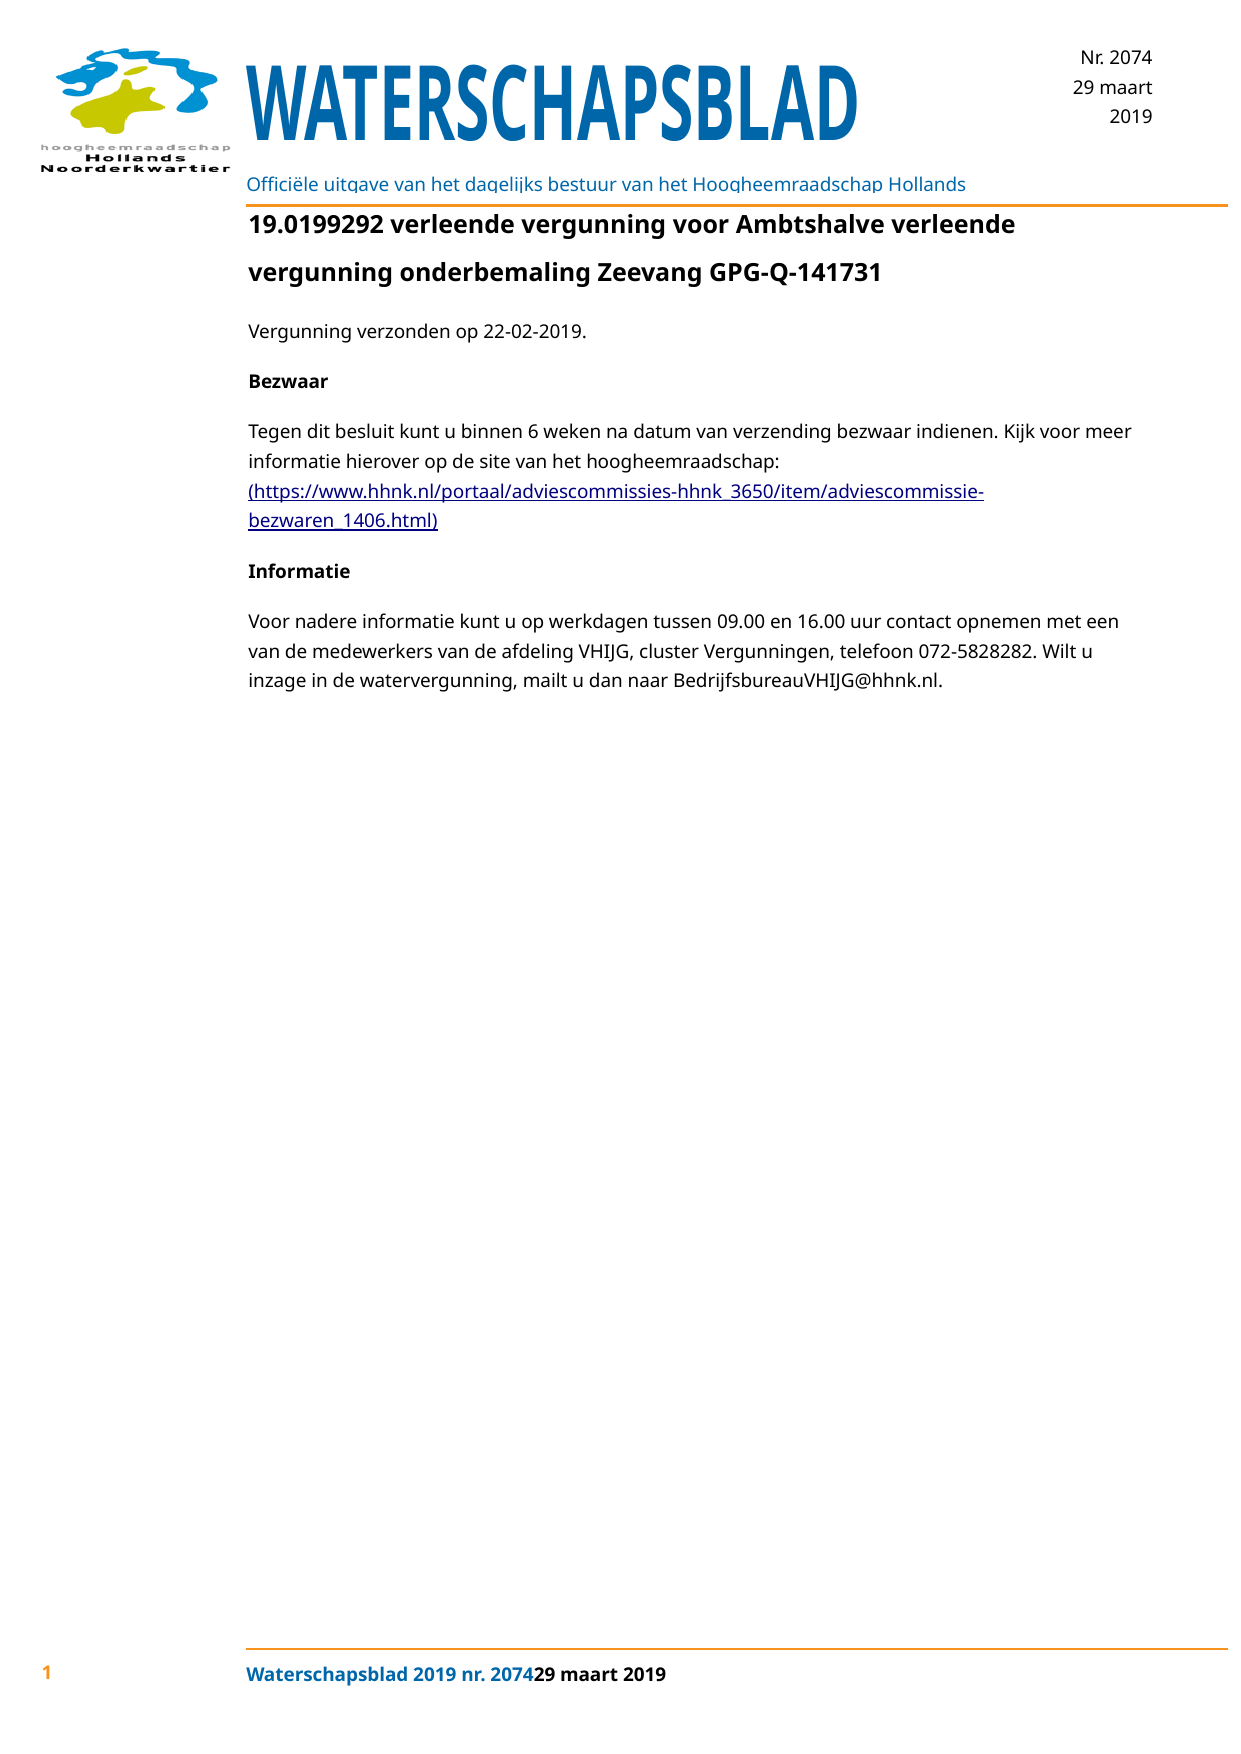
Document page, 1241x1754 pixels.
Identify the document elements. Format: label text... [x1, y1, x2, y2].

text Voor nadere informatie kunt u op werkdagen tussen 09.00 en 16.00 uur contact opnemen met een van de medewerkers van de afdeling VHIJG, cluster Vergunningen, telefoon 072-5828282. Wilt u inzage in de watervergunning, mailt u dan naar BedrijfsbureauVHIJG@hhnk.nl. [248, 608, 1152, 693]
text Tegen dit besluit kunt u binnen 6 weken na datum van verzending bezwaar indienen. Kijk voor meer informatie hierover op de site van het hoogheemraadschap: (https://www.hhnk.nl/portaal/adviescommissies-hhnk_3650/item/adviescommissie-bezwaren_1406.html) [248, 419, 1152, 533]
text Informatie [248, 558, 1152, 584]
text 19.0199292 verleende vergunning voor Ambtshalve verleende vergunning onderbemaling Zeevang GPG-Q-141731 [248, 207, 1152, 288]
text Vergunning verzonden op 22-02-2019. [248, 318, 1152, 344]
text Bezwaar [248, 368, 1152, 394]
picture [41, 47, 231, 172]
